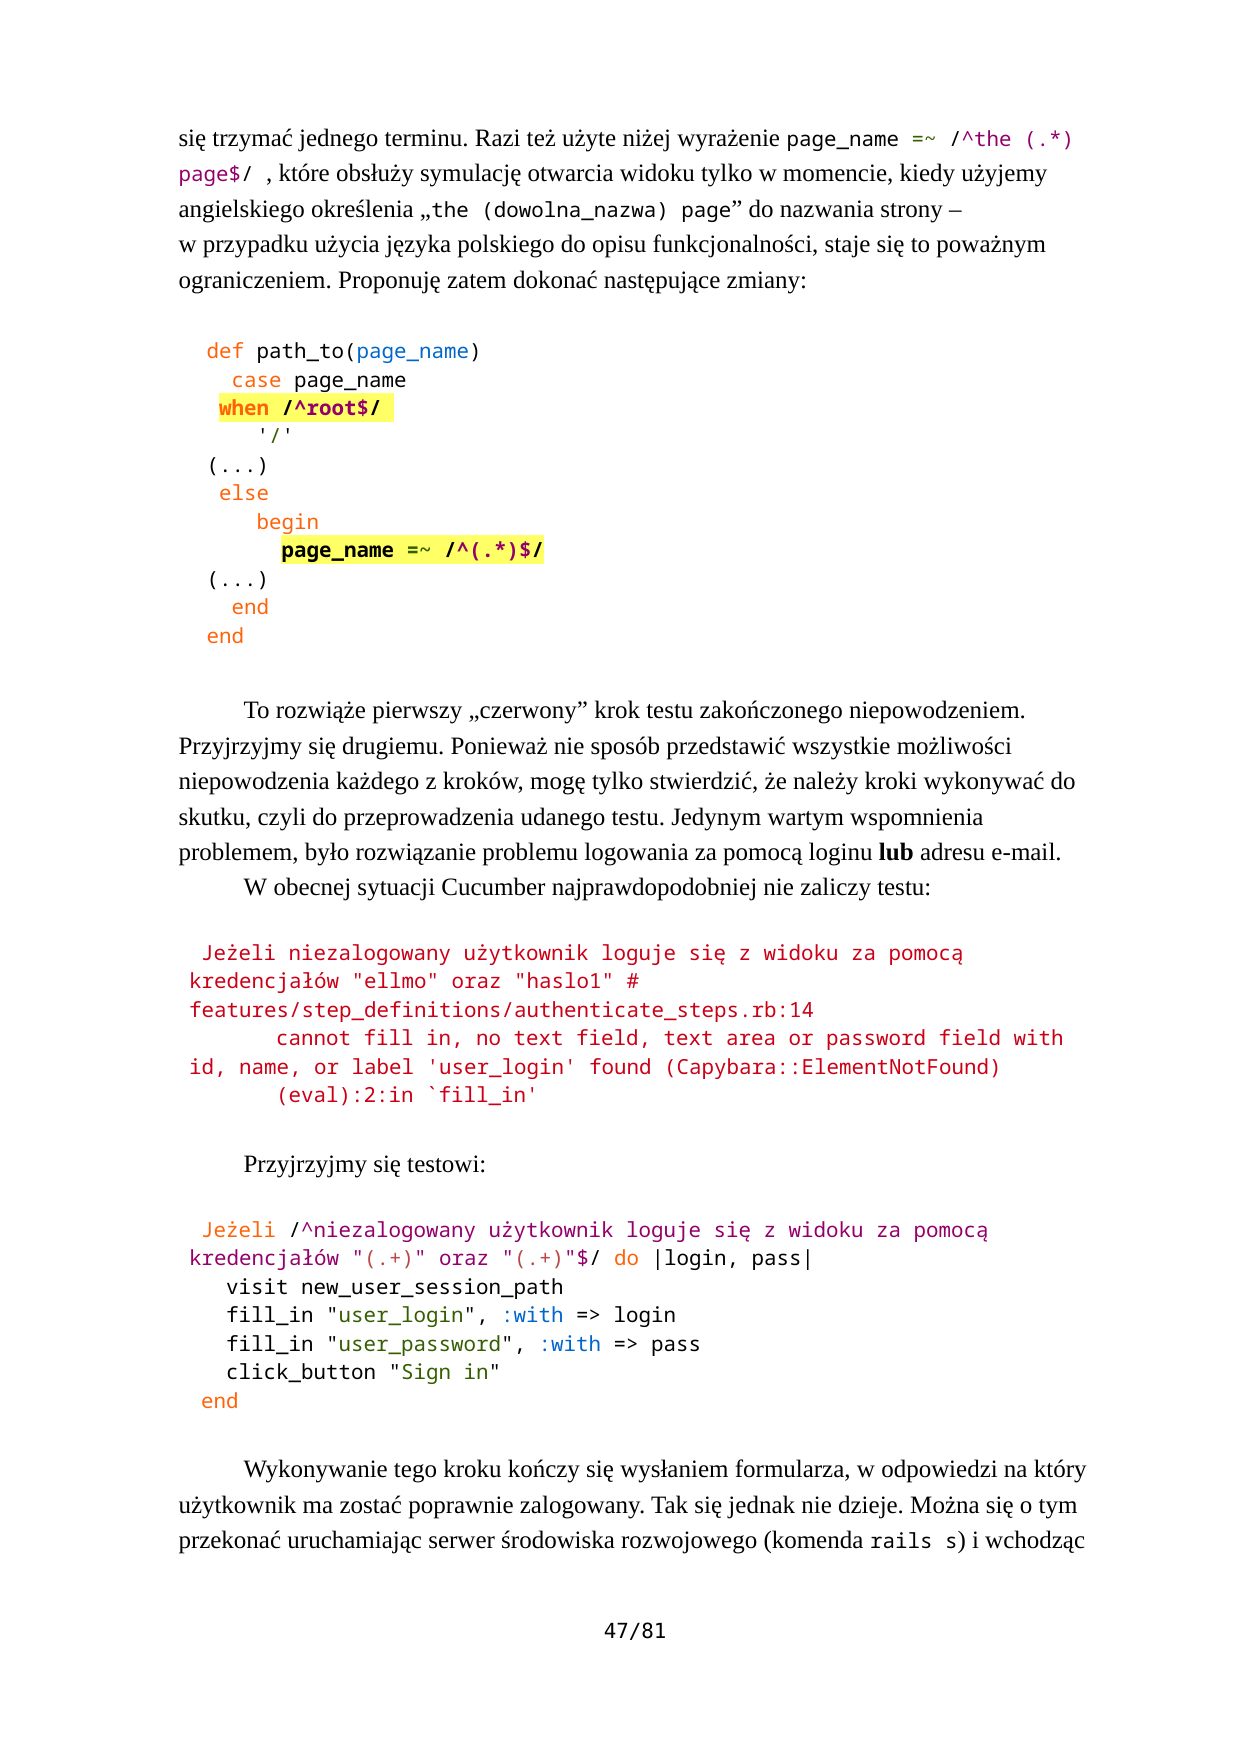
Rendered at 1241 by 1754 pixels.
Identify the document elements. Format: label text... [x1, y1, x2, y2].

text W obecnej sytuacji Cucumber najprawdopodobniej nie zaliczy testu: [178, 867, 1093, 903]
table_header Jeżeli /^niezalogowany użytkownik loguje się z widoku za pomocą kredencjałów "(.+)" oraz "(.+)"$/ do |login, pass| visit new_user_session_path fill_in "user_login", :with => login fill_in "user_password", :with => pass click_button "Sign in" end [177, 1215, 1093, 1414]
table_header def path_to(page_name) case page_name when /^root$/ '/' (...) else begin page_name =~ /^(.*)$/ (...) end end [177, 331, 1093, 655]
text się trzymać jednego terminu. Razi też użyte niżej wyrażenie page_name =~ /^the (.*) page$/ , które obsłuży symulację otwarcia widoku tylko w momencie, kiedy użyjemy angielskiego określenia „the (dowolna_nazwa) page” do nazwania strony – w przypadku użycia języka polskiego do opisu funkcjonalności, staje się to poważnym ograniczeniem. Proponuję zatem dokonać następujące zmiany: [178, 118, 1093, 295]
table_header Jeżeli niezalogowany użytkownik loguje się z widoku za pomocą kredencjałów "ellmo" oraz "haslo1" # features/step_definitions/authenticate_steps.rb:14 cannot fill in, no text field, text area or password field with id, name, or label 'user_login' found (Capybara::ElementNotFound) (eval):2:in `fill_in' [177, 938, 1093, 1109]
text Przyjrzyjmy się testowi: [178, 1144, 1093, 1180]
text To rozwiąże pierwszy „czerwony” krok testu zakończonego niepowodzeniem. Przyjrzyjmy się drugiemu. Ponieważ nie sposób przedstawić wszystkie możliwości niepowodzenia każdego z kroków, mogę tylko stwierdzić, że należy kroki wykonywać do skutku, czyli do przeprowadzenia udanego testu. Jedynym wartym wspomnienia problemem, było rozwiązanie problemu logowania za pomocą loginu lub adresu e‑mail. [178, 690, 1093, 867]
text Wykonywanie tego kroku kończy się wysłaniem formularza, w odpowiedzi na który użytkownik ma zostać poprawnie zalogowany. Tak się jednak nie dzieje. Można się o tym przekonać uruchamiając serwer środowiska rozwojowego (komenda rails s) i wchodząc [178, 1449, 1093, 1556]
